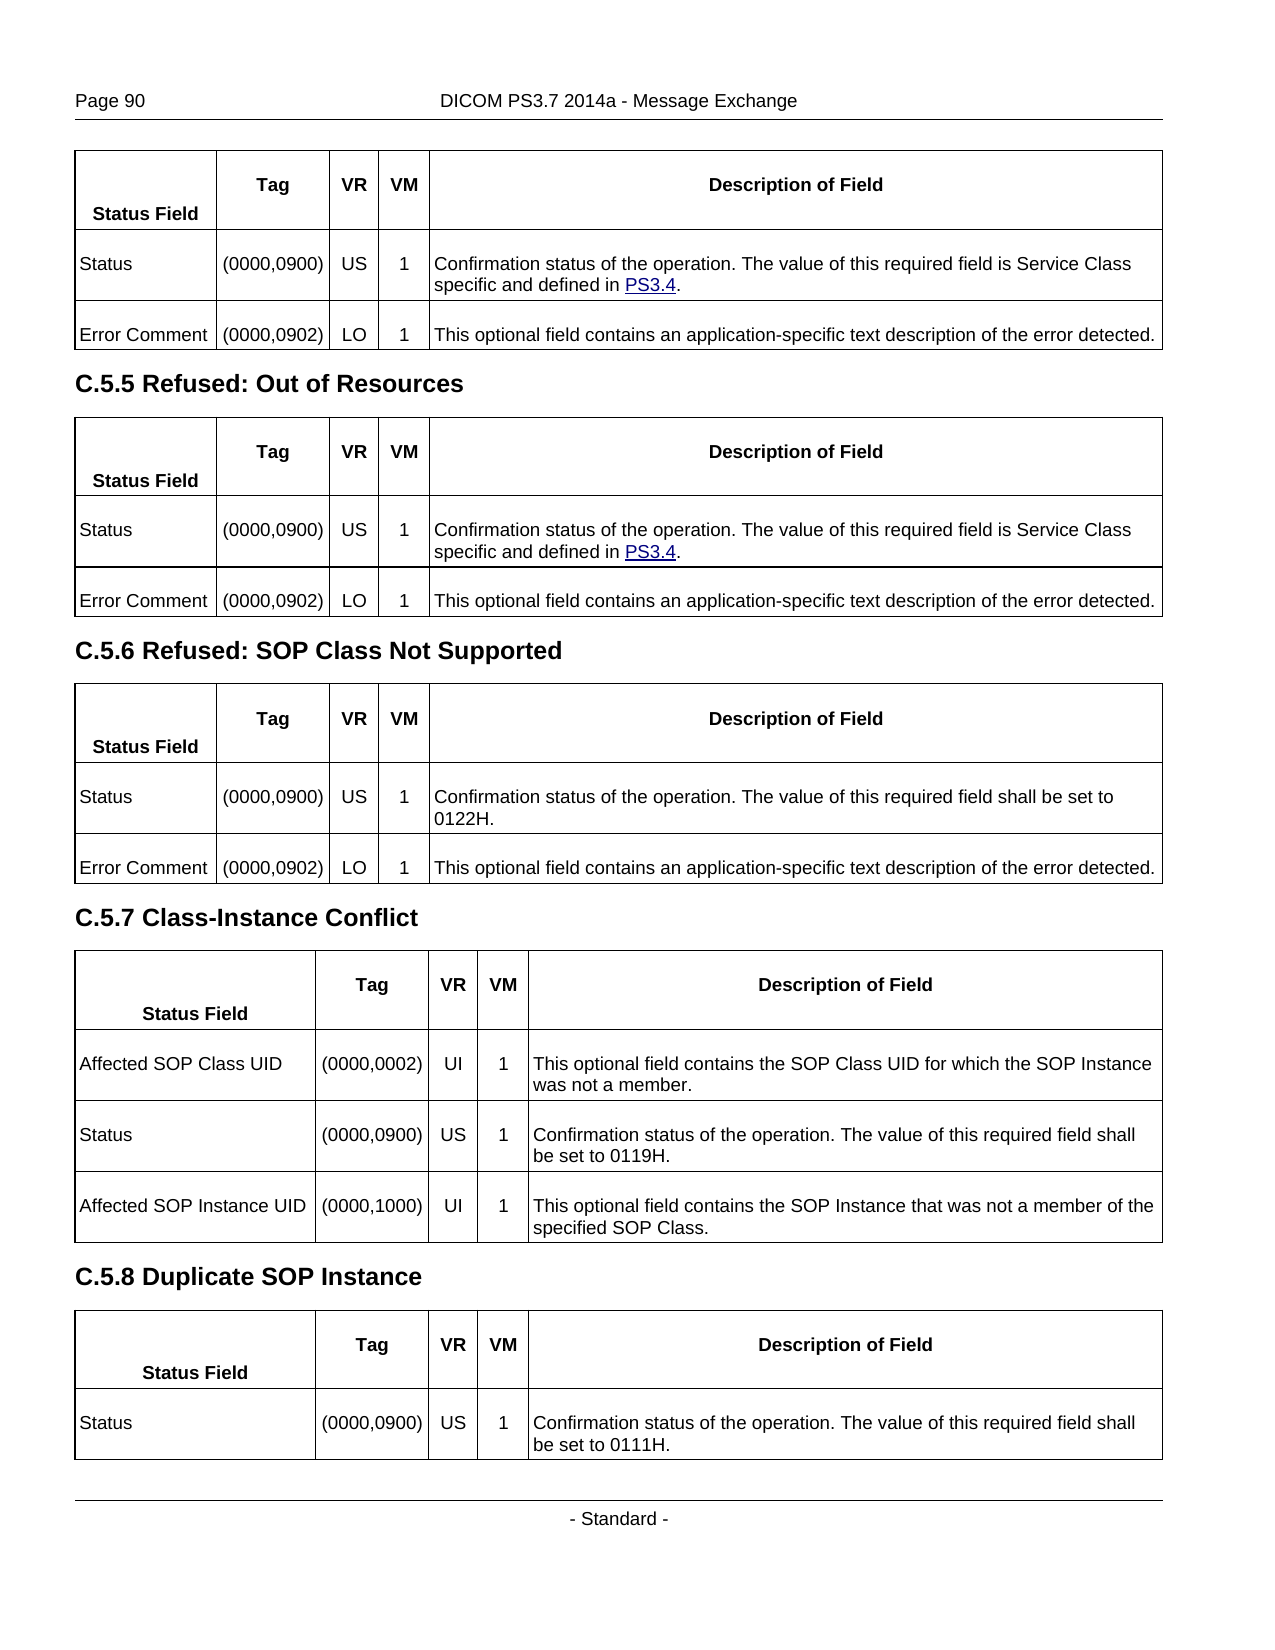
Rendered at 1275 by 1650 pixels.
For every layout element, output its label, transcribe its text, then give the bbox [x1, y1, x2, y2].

table_header Status Field [76, 418, 216, 495]
text C.5.7 Class-Instance Conflict [75, 902, 1162, 931]
table_cell This optional field contains an application-specific text description of the error detected. [430, 834, 1162, 883]
table_header Tag [217, 418, 329, 495]
table_cell US [429, 1101, 477, 1171]
table_cell Status [76, 496, 216, 566]
table_cell (0000,0900) [217, 230, 329, 300]
table_cell 1 [478, 1101, 528, 1171]
table_cell This optional field contains an application-specific text description of the error detected. [430, 568, 1162, 616]
table_cell Confirmation status of the operation. The value of this required field is Service Class specific and defined in PS3.4. [430, 230, 1162, 300]
text C.5.5 Refused: Out of Resources [75, 369, 1162, 398]
table_header Status Field [76, 151, 216, 228]
table_header Tag [316, 951, 428, 1028]
table_cell Status [76, 1101, 315, 1171]
table_header VM [379, 684, 429, 762]
table_cell (0000,0900) [217, 496, 329, 566]
table_header Tag [217, 151, 329, 228]
table_header Status Field [76, 1311, 315, 1388]
table_header Description of Field [430, 684, 1162, 762]
table_cell (0000,0902) [217, 834, 329, 883]
table_header VM [478, 1311, 528, 1388]
table_cell Affected SOP Class UID [76, 1030, 315, 1100]
table_header VM [379, 151, 429, 228]
table_cell This optional field contains the SOP Instance that was not a member of the specified SOP Class. [529, 1172, 1162, 1242]
table_cell 1 [478, 1030, 528, 1100]
table_header Description of Field [529, 951, 1162, 1028]
table_cell (0000,0900) [217, 763, 329, 833]
table_header Description of Field [430, 151, 1162, 228]
table_cell (0000,0002) [316, 1030, 428, 1100]
table_header Status Field [76, 951, 315, 1028]
table_cell LO [330, 568, 378, 616]
table_cell UI [429, 1172, 477, 1242]
table_cell 1 [379, 763, 429, 833]
table_cell (0000,1000) [316, 1172, 428, 1242]
table_header VM [379, 418, 429, 495]
table_cell (0000,0900) [316, 1101, 428, 1171]
table_cell Confirmation status of the operation. The value of this required field shall be set to 0111H. [529, 1389, 1162, 1459]
table_header VR [429, 951, 477, 1028]
table_header Description of Field [430, 418, 1162, 495]
table_cell This optional field contains the SOP Class UID for which the SOP Instance was not a member. [529, 1030, 1162, 1100]
table_cell Confirmation status of the operation. The value of this required field shall be set to 0122H. [430, 763, 1162, 833]
table_cell 1 [379, 496, 429, 566]
table_cell Affected SOP Instance UID [76, 1172, 315, 1242]
table_header VR [330, 684, 378, 762]
table_cell Error Comment [76, 568, 216, 616]
table_header VR [330, 151, 378, 228]
table_cell (0000,0900) [316, 1389, 428, 1459]
table_header Tag [217, 684, 329, 762]
table_cell US [429, 1389, 477, 1459]
table_header Description of Field [529, 1311, 1162, 1388]
table_cell US [330, 230, 378, 300]
table_cell 1 [379, 568, 429, 616]
table_cell Status [76, 230, 216, 300]
table_cell Status [76, 763, 216, 833]
table_header Tag [316, 1311, 428, 1388]
table_cell Status [76, 1389, 315, 1459]
table_cell US [330, 496, 378, 566]
table_cell Confirmation status of the operation. The value of this required field is Service Class specific and defined in PS3.4. [430, 496, 1162, 566]
table_cell LO [330, 301, 378, 349]
table_header VR [330, 418, 378, 495]
table_cell (0000,0902) [217, 568, 329, 616]
table_header VR [429, 1311, 477, 1388]
table_cell UI [429, 1030, 477, 1100]
table_cell 1 [379, 230, 429, 300]
table_cell US [330, 763, 378, 833]
table_cell This optional field contains an application-specific text description of the error detected. [430, 301, 1162, 349]
table_header VM [478, 951, 528, 1028]
table_cell (0000,0902) [217, 301, 329, 349]
table_cell 1 [478, 1172, 528, 1242]
text C.5.6 Refused: SOP Class Not Supported [75, 636, 1162, 664]
table_cell 1 [379, 301, 429, 349]
table_cell Error Comment [76, 301, 216, 349]
table_cell LO [330, 834, 378, 883]
table_cell Error Comment [76, 834, 216, 883]
table_header Status Field [76, 684, 216, 762]
table_cell Confirmation status of the operation. The value of this required field shall be set to 0119H. [529, 1101, 1162, 1171]
table_cell 1 [478, 1389, 528, 1459]
table_cell 1 [379, 834, 429, 883]
text C.5.8 Duplicate SOP Instance [75, 1262, 1162, 1291]
